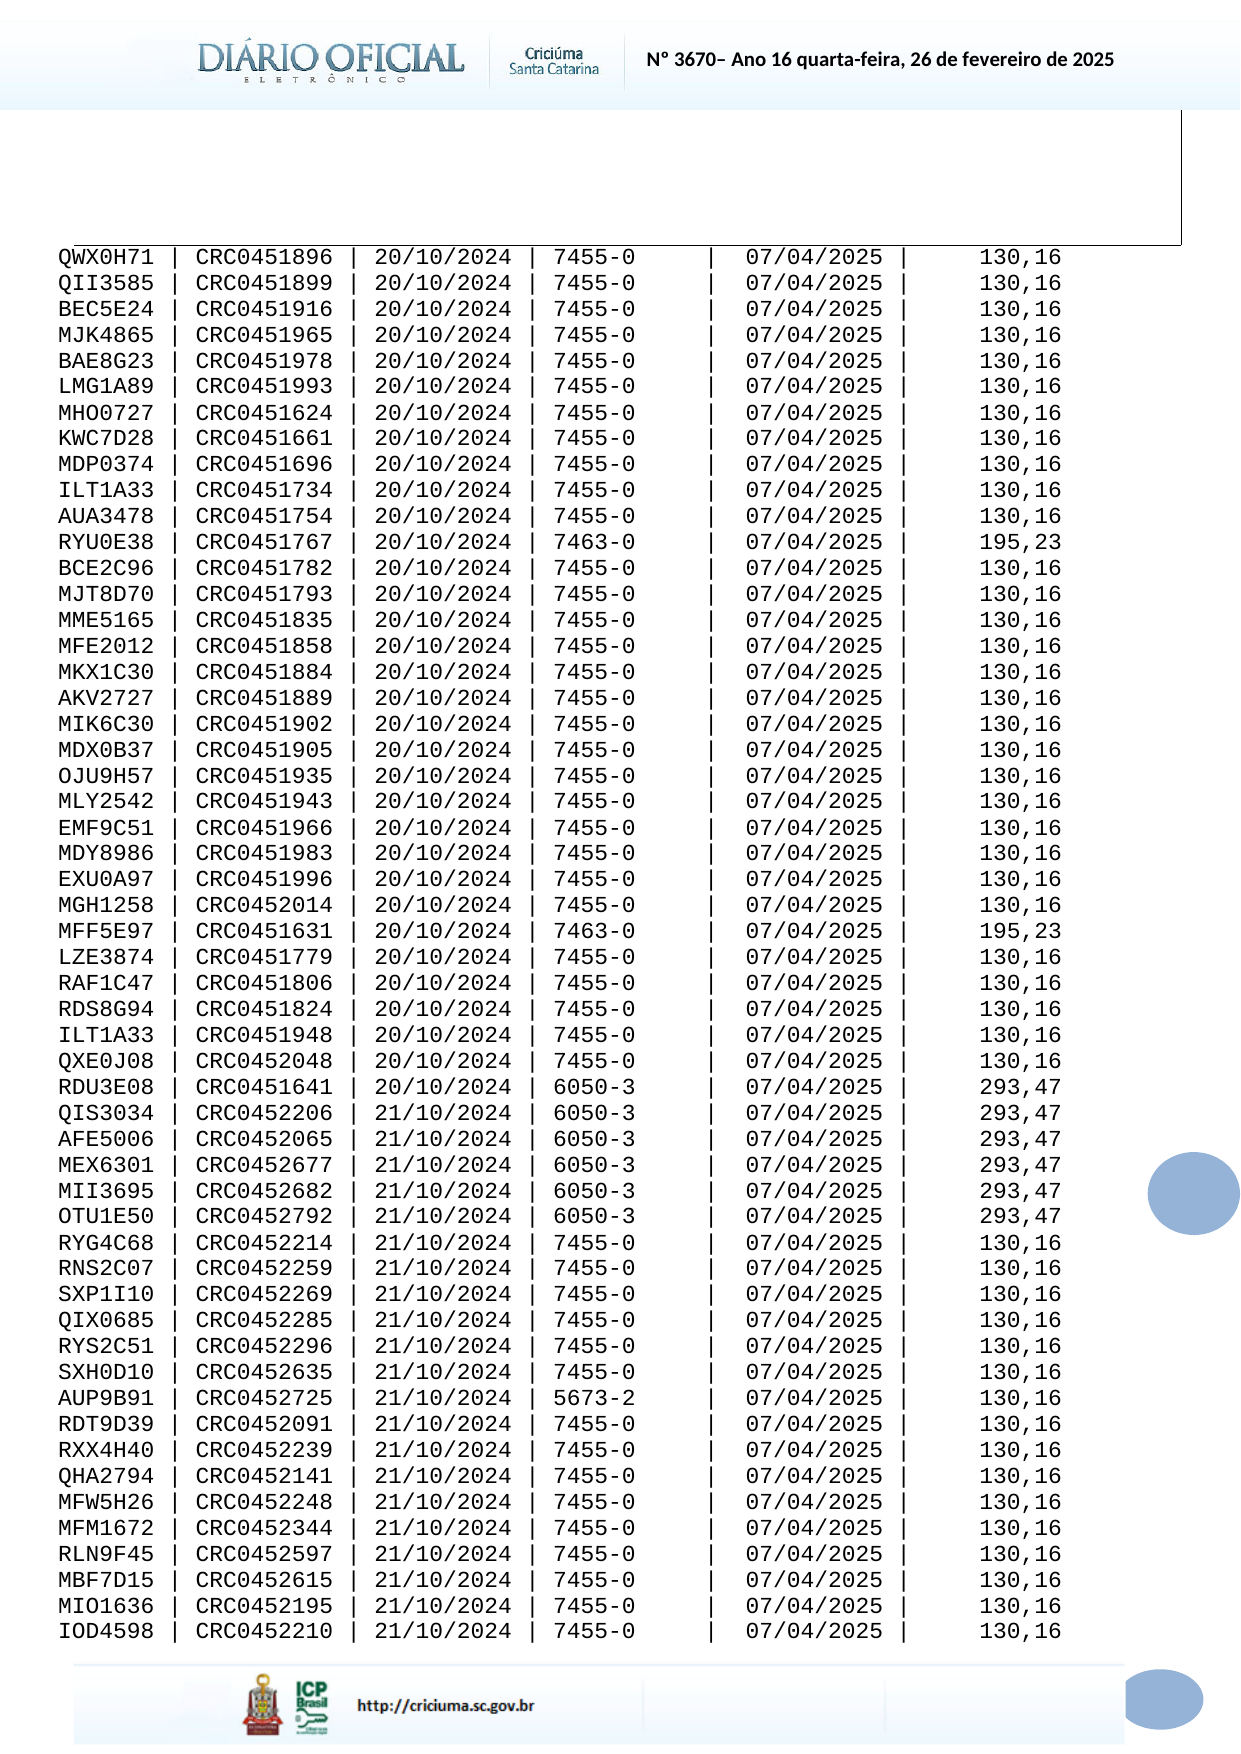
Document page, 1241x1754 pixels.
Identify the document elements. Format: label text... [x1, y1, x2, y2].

text MME5165 | CRC0451835 | 20/10/2024 | 7455-0 | 07/04/2025 | 130,16 [44, 608, 1181, 634]
text MEX6301 | CRC0452677 | 21/10/2024 | 6050-3 | 07/04/2025 | 293,47 [44, 1153, 1180, 1179]
text MJT8D70 | CRC0451793 | 20/10/2024 | 7455-0 | 07/04/2025 | 130,16 [44, 582, 1181, 608]
text QII3585 | CRC0451899 | 20/10/2024 | 7455-0 | 07/04/2025 | 130,16 [44, 271, 1181, 297]
text EMF9C51 | CRC0451966 | 20/10/2024 | 7455-0 | 07/04/2025 | 130,16 [44, 816, 1181, 842]
text MIO1636 | CRC0452195 | 21/10/2024 | 7455-0 | 07/04/2025 | 130,16 [44, 1594, 1181, 1620]
text AUA3478 | CRC0451754 | 20/10/2024 | 7455-0 | 07/04/2025 | 130,16 [44, 504, 1181, 531]
text MGH1258 | CRC0452014 | 20/10/2024 | 7455-0 | 07/04/2025 | 130,16 [44, 894, 1181, 919]
text AFE5006 | CRC0452065 | 21/10/2024 | 6050-3 | 07/04/2025 | 293,47 [44, 1127, 1181, 1153]
text AUP9B91 | CRC0452725 | 21/10/2024 | 5673-2 | 07/04/2025 | 130,16 [44, 1386, 1181, 1412]
text MJK4865 | CRC0451965 | 20/10/2024 | 7455-0 | 07/04/2025 | 130,16 [44, 323, 1181, 349]
text KWC7D28 | CRC0451661 | 20/10/2024 | 7455-0 | 07/04/2025 | 130,16 [44, 427, 1181, 453]
text RYS2C51 | CRC0452296 | 21/10/2024 | 7455-0 | 07/04/2025 | 130,16 [44, 1334, 1181, 1361]
text MFF5E97 | CRC0451631 | 20/10/2024 | 7463-0 | 07/04/2025 | 195,23 [44, 919, 1181, 946]
text MHO0727 | CRC0451624 | 20/10/2024 | 7455-0 | 07/04/2025 | 130,16 [44, 401, 1181, 427]
text MDY8986 | CRC0451983 | 20/10/2024 | 7455-0 | 07/04/2025 | 130,16 [44, 842, 1181, 868]
text RDS8G94 | CRC0451824 | 20/10/2024 | 7455-0 | 07/04/2025 | 130,16 [44, 997, 1181, 1023]
text LMG1A89 | CRC0451993 | 20/10/2024 | 7455-0 | 07/04/2025 | 130,16 [44, 375, 1181, 401]
text OJU9H57 | CRC0451935 | 20/10/2024 | 7455-0 | 07/04/2025 | 130,16 [44, 764, 1181, 790]
text RXX4H40 | CRC0452239 | 21/10/2024 | 7455-0 | 07/04/2025 | 130,16 [44, 1438, 1181, 1464]
text RNS2C07 | CRC0452259 | 21/10/2024 | 7455-0 | 07/04/2025 | 130,16 [44, 1257, 1181, 1283]
text MKX1C30 | CRC0451884 | 20/10/2024 | 7455-0 | 07/04/2025 | 130,16 [44, 660, 1181, 686]
text LZE3874 | CRC0451779 | 20/10/2024 | 7455-0 | 07/04/2025 | 130,16 [44, 946, 1181, 971]
text RYG4C68 | CRC0452214 | 21/10/2024 | 7455-0 | 07/04/2025 | 130,16 [44, 1231, 1181, 1257]
text MFE2012 | CRC0451858 | 20/10/2024 | 7455-0 | 07/04/2025 | 130,16 [44, 634, 1181, 660]
text ILT1A33 | CRC0451948 | 20/10/2024 | 7455-0 | 07/04/2025 | 130,16 [44, 1023, 1181, 1049]
text MBF7D15 | CRC0452615 | 21/10/2024 | 7455-0 | 07/04/2025 | 130,16 [44, 1568, 1181, 1594]
text MDP0374 | CRC0451696 | 20/10/2024 | 7455-0 | 07/04/2025 | 130,16 [44, 453, 1181, 479]
text MFM1672 | CRC0452344 | 21/10/2024 | 7455-0 | 07/04/2025 | 130,16 [44, 1516, 1181, 1542]
text OTU1E50 | CRC0452792 | 21/10/2024 | 6050-3 | 07/04/2025 | 293,47 [44, 1205, 1171, 1231]
text ILT1A33 | CRC0451734 | 20/10/2024 | 7455-0 | 07/04/2025 | 130,16 [44, 479, 1181, 504]
text MII3695 | CRC0452682 | 21/10/2024 | 6050-3 | 07/04/2025 | 293,47 [44, 1179, 1150, 1205]
text BEC5E24 | CRC0451916 | 20/10/2024 | 7455-0 | 07/04/2025 | 130,16 [44, 297, 1181, 323]
text RAF1C47 | CRC0451806 | 20/10/2024 | 7455-0 | 07/04/2025 | 130,16 [44, 971, 1181, 997]
text RLN9F45 | CRC0452597 | 21/10/2024 | 7455-0 | 07/04/2025 | 130,16 [44, 1542, 1181, 1568]
text MLY2542 | CRC0451943 | 20/10/2024 | 7455-0 | 07/04/2025 | 130,16 [44, 790, 1181, 816]
text RYU0E38 | CRC0451767 | 20/10/2024 | 7463-0 | 07/04/2025 | 195,23 [44, 531, 1181, 556]
text SXH0D10 | CRC0452635 | 21/10/2024 | 7455-0 | 07/04/2025 | 130,16 [44, 1361, 1181, 1386]
text RDT9D39 | CRC0452091 | 21/10/2024 | 7455-0 | 07/04/2025 | 130,16 [44, 1412, 1181, 1438]
text QXE0J08 | CRC0452048 | 20/10/2024 | 7455-0 | 07/04/2025 | 130,16 [44, 1049, 1181, 1075]
text EXU0A97 | CRC0451996 | 20/10/2024 | 7455-0 | 07/04/2025 | 130,16 [44, 868, 1181, 894]
text RDU3E08 | CRC0451641 | 20/10/2024 | 6050-3 | 07/04/2025 | 293,47 [44, 1075, 1181, 1101]
text QIX0685 | CRC0452285 | 21/10/2024 | 7455-0 | 07/04/2025 | 130,16 [44, 1309, 1181, 1334]
text QIS3034 | CRC0452206 | 21/10/2024 | 6050-3 | 07/04/2025 | 293,47 [44, 1101, 1181, 1127]
text BAE8G23 | CRC0451978 | 20/10/2024 | 7455-0 | 07/04/2025 | 130,16 [44, 349, 1181, 375]
text BCE2C96 | CRC0451782 | 20/10/2024 | 7455-0 | 07/04/2025 | 130,16 [44, 556, 1181, 582]
text IOD4598 | CRC0452210 | 21/10/2024 | 7455-0 | 07/04/2025 | 130,16 [44, 1620, 1181, 1646]
text MIK6C30 | CRC0451902 | 20/10/2024 | 7455-0 | 07/04/2025 | 130,16 [44, 712, 1181, 738]
text MFW5H26 | CRC0452248 | 21/10/2024 | 7455-0 | 07/04/2025 | 130,16 [44, 1490, 1181, 1516]
text SXP1I10 | CRC0452269 | 21/10/2024 | 7455-0 | 07/04/2025 | 130,16 [44, 1283, 1181, 1309]
text QWX0H71 | CRC0451896 | 20/10/2024 | 7455-0 | 07/04/2025 | 130,16 [44, 245, 1181, 271]
text QHA2794 | CRC0452141 | 21/10/2024 | 7455-0 | 07/04/2025 | 130,16 [44, 1464, 1181, 1490]
text AKV2727 | CRC0451889 | 20/10/2024 | 7455-0 | 07/04/2025 | 130,16 [44, 686, 1181, 712]
text MDX0B37 | CRC0451905 | 20/10/2024 | 7455-0 | 07/04/2025 | 130,16 [44, 738, 1181, 764]
